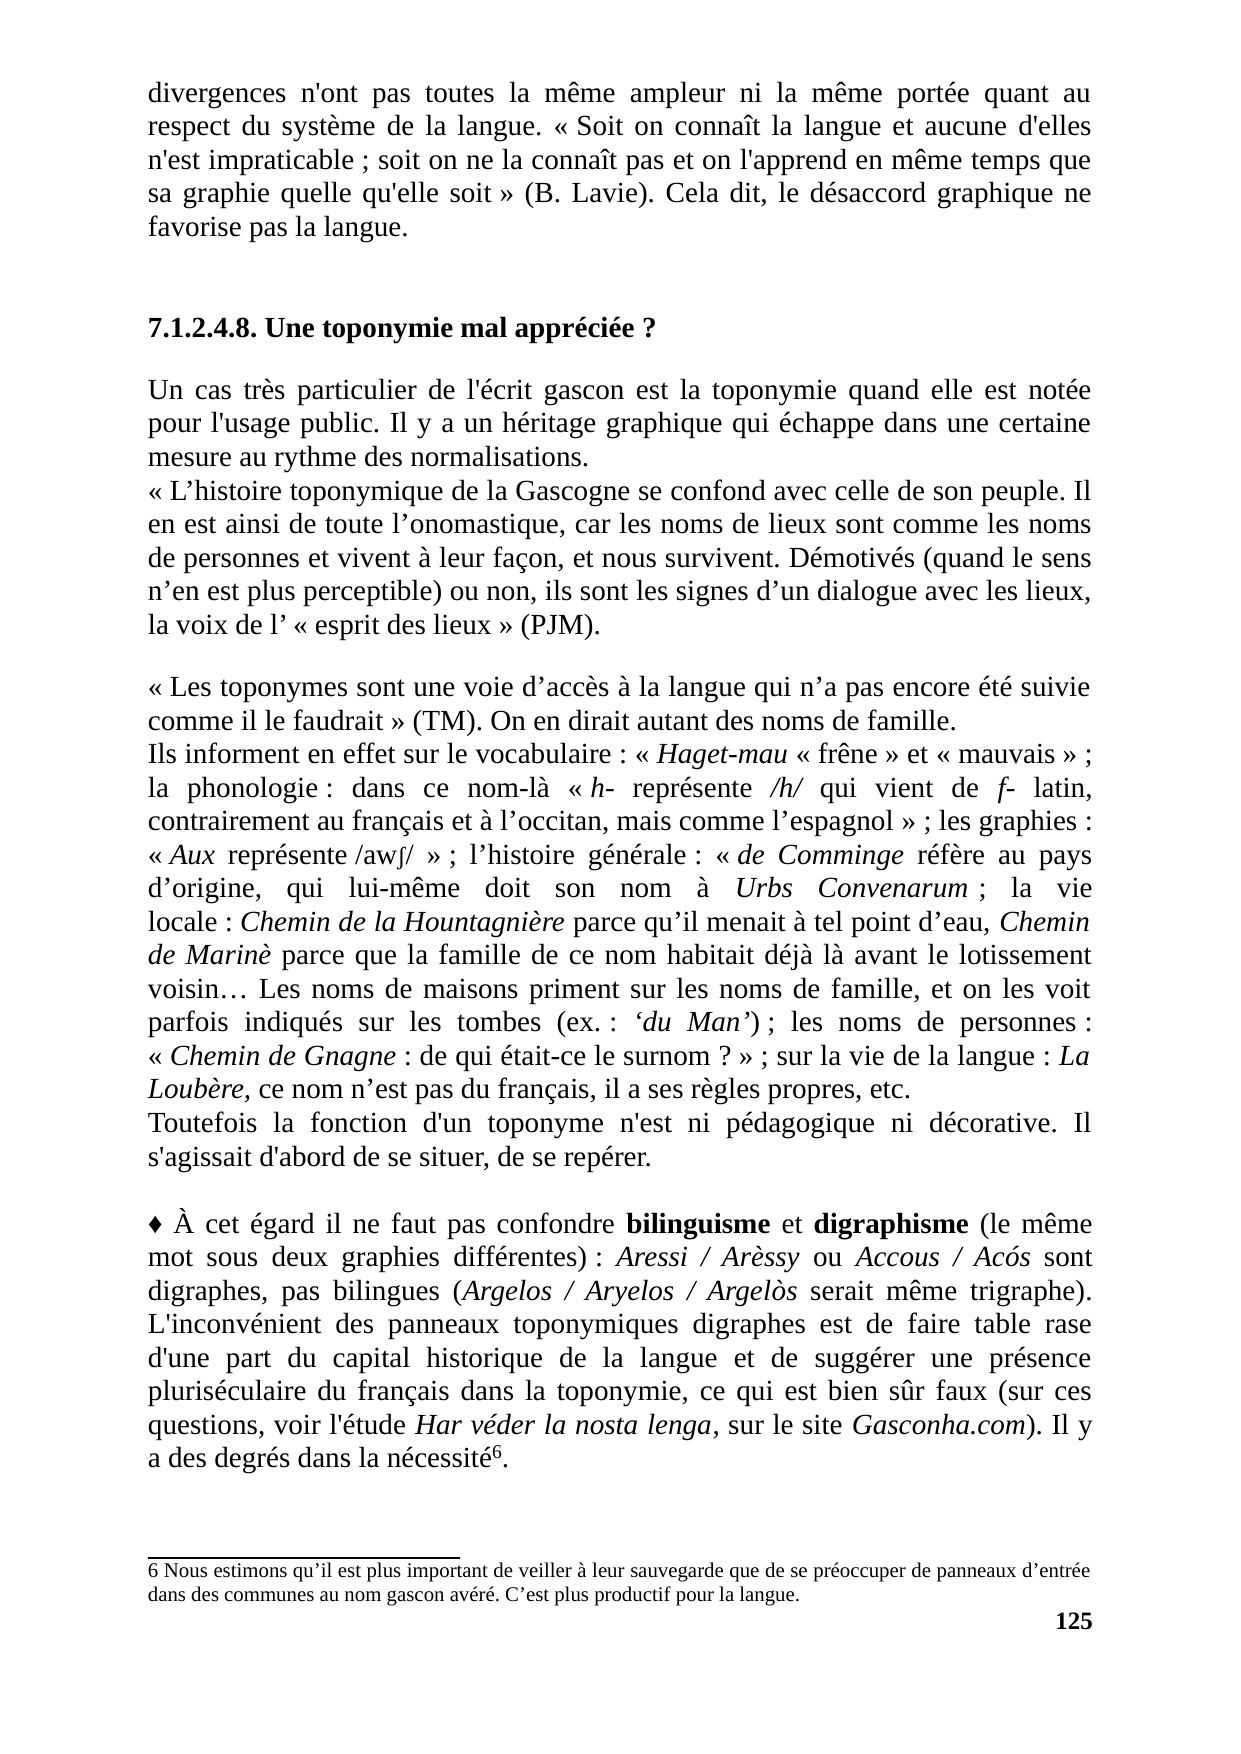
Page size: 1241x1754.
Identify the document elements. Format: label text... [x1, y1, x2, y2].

text 7.1.2.4.8. Une toponymie mal appréciée ? [148, 310, 1093, 343]
text Un cas très particulier de l'écrit gascon est la toponymie quand elle est notée pour l'usage public. Il y a un héritage graphique qui échappe dans une certaine mesure au rythme des normalisations. [148, 372, 1093, 473]
text Toutefois la fonction d'un toponyme n'est ni pédagogique ni décorative. Il s'agissait d'abord de se situer, de se repérer. [148, 1105, 1093, 1172]
text « Les toponymes sont une voie d’accès à la langue qui n’a pas encore été suivie comme il le faudrait » (TM). On en dirait autant des noms de famille. [148, 669, 1093, 736]
text « L’histoire toponymique de la Gascogne se confond avec celle de son peuple. Il en est ainsi de toute l’onomastique, car les noms de lieux sont comme les noms de personnes et vivent à leur façon, et nous survivent. Démotivés (quand le sens n’en est plus perceptible) ou non, ils sont les signes d’un dialogue avec les lieux, la voix de l’ « esprit des lieux » (PJM). [148, 473, 1093, 640]
text ♦ À cet égard il ne faut pas confondre bilinguisme et digraphisme (le même mot sous deux graphies différentes) : Aressi / Arèssy ou Accous / Acós sont digraphes, pas bilingues (Argelos / Aryelos / Argelòs serait même trigraphe). L'inconvénient des panneaux toponymiques digraphes est de faire table rase d'une part du capital historique de la langue et de suggérer une présence pluriséculaire du français dans la toponymie, ce qui est bien sûr faux (sur ces questions, voir l'étude Har véder la nosta lenga, sur le site Gasconha.com). Il y a des degrés dans la nécessité. [148, 1206, 1093, 1474]
text Nous estimons qu’il est plus important de veiller à leur sauvegarde que de se préoccuper de panneaux d’entrée dans des communes au nom gascon avéré. C’est plus productif pour la langue. [148, 1558, 1093, 1606]
text divergences n'ont pas toutes la même ampleur ni la même portée quant au respect du système de la langue. « Soit on connaît la langue et aucune d'elles n'est impraticable ; soit on ne la connaît pas et on l'apprend en même temps que sa graphie quelle qu'elle soit » (B. Lavie). Cela dit, le désaccord graphique ne favorise pas la langue. [148, 75, 1093, 243]
text Ils informent en effet sur le vocabulaire : « Haget-mau « frêne » et « mauvais » ; la phonologie : dans ce nom-là « h- représente /h/ qui vient de f- latin, contrairement au français et à l’occitan, mais comme l’espagnol » ; les graphies : « Aux représente /awʃ/ » ; l’histoire générale : « de Comminge réfère au pays d’origine, qui lui-même doit son nom à Urbs Convenarum ; la vie locale : Chemin de la Hountagnière parce qu’il menait à tel point d’eau, Chemin de Marinè parce que la famille de ce nom habitait déjà là avant le lotissement voisin… Les noms de maisons priment sur les noms de famille, et on les voit parfois indiqués sur les tombes (ex. : ‘du Man’) ; les noms de personnes : « Chemin de Gnagne : de qui était-ce le surnom ? » ; sur la vie de la langue : La Loubère, ce nom n’est pas du français, il a ses règles propres, etc. [148, 736, 1093, 1105]
